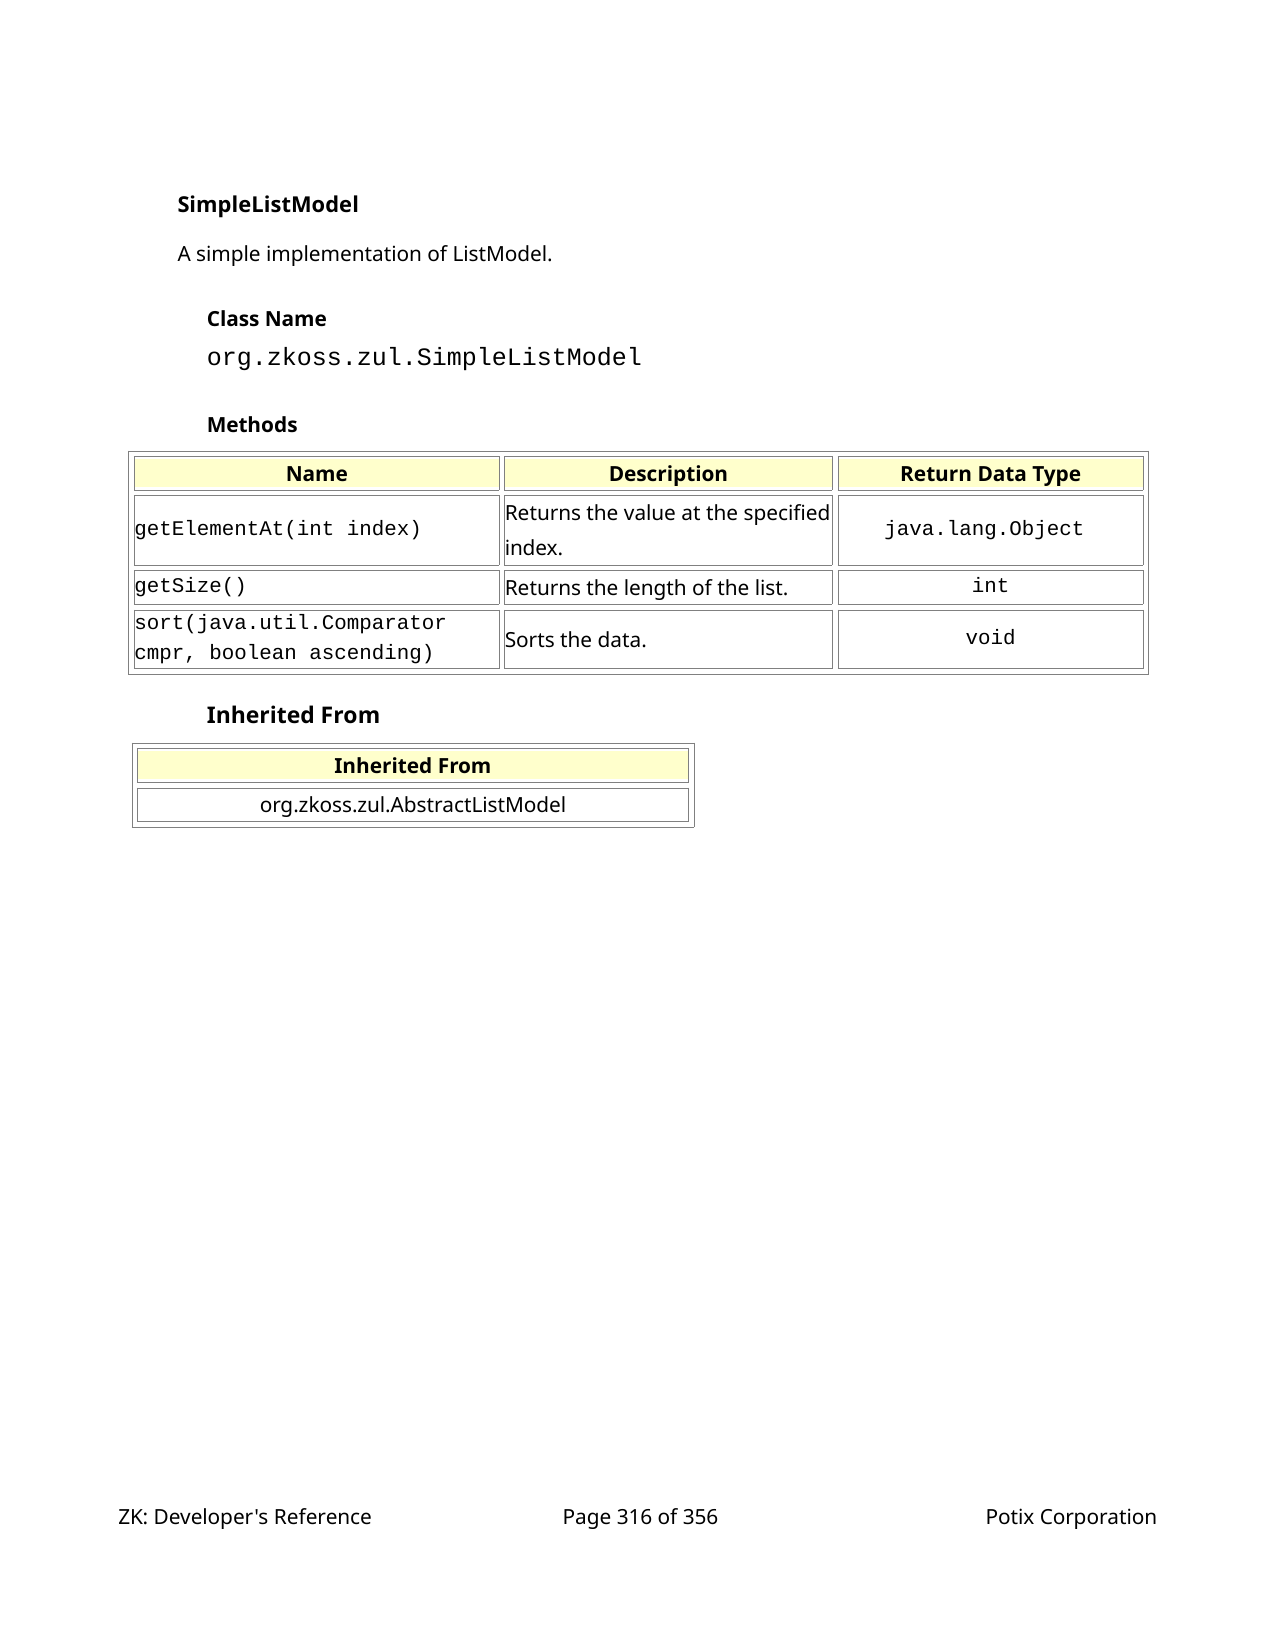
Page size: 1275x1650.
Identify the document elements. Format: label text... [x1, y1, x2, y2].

table_cell Returns the value at the specified index. [502, 490, 835, 565]
subtitle Methods [207, 410, 1157, 438]
subtitle Inherited From [207, 699, 1157, 730]
table_cell void [835, 604, 1146, 668]
table_header Return Data Type [835, 452, 1146, 490]
subtitle Class Name [207, 304, 1157, 333]
table_header Description [502, 452, 835, 490]
table_cell getSize() [131, 565, 502, 604]
table_cell java.lang.Object [835, 490, 1146, 565]
table_header Name [131, 452, 502, 490]
text org.zkoss.zul.SimpleListModel [207, 345, 1157, 373]
table_cell int [835, 565, 1146, 604]
table_header Inherited From [134, 744, 691, 782]
table_cell Sorts the data. [502, 604, 835, 668]
text A simple implementation of ListModel. [177, 239, 1157, 268]
table_cell getElementAt(int index) [131, 490, 502, 565]
table_cell sort(java.util.Comparator cmpr, boolean ascending) [131, 604, 502, 668]
table_cell Returns the length of the list. [502, 565, 835, 604]
table_cell org.zkoss.zul.AbstractListModel [134, 782, 691, 821]
subtitle SimpleListModel [177, 189, 1157, 219]
